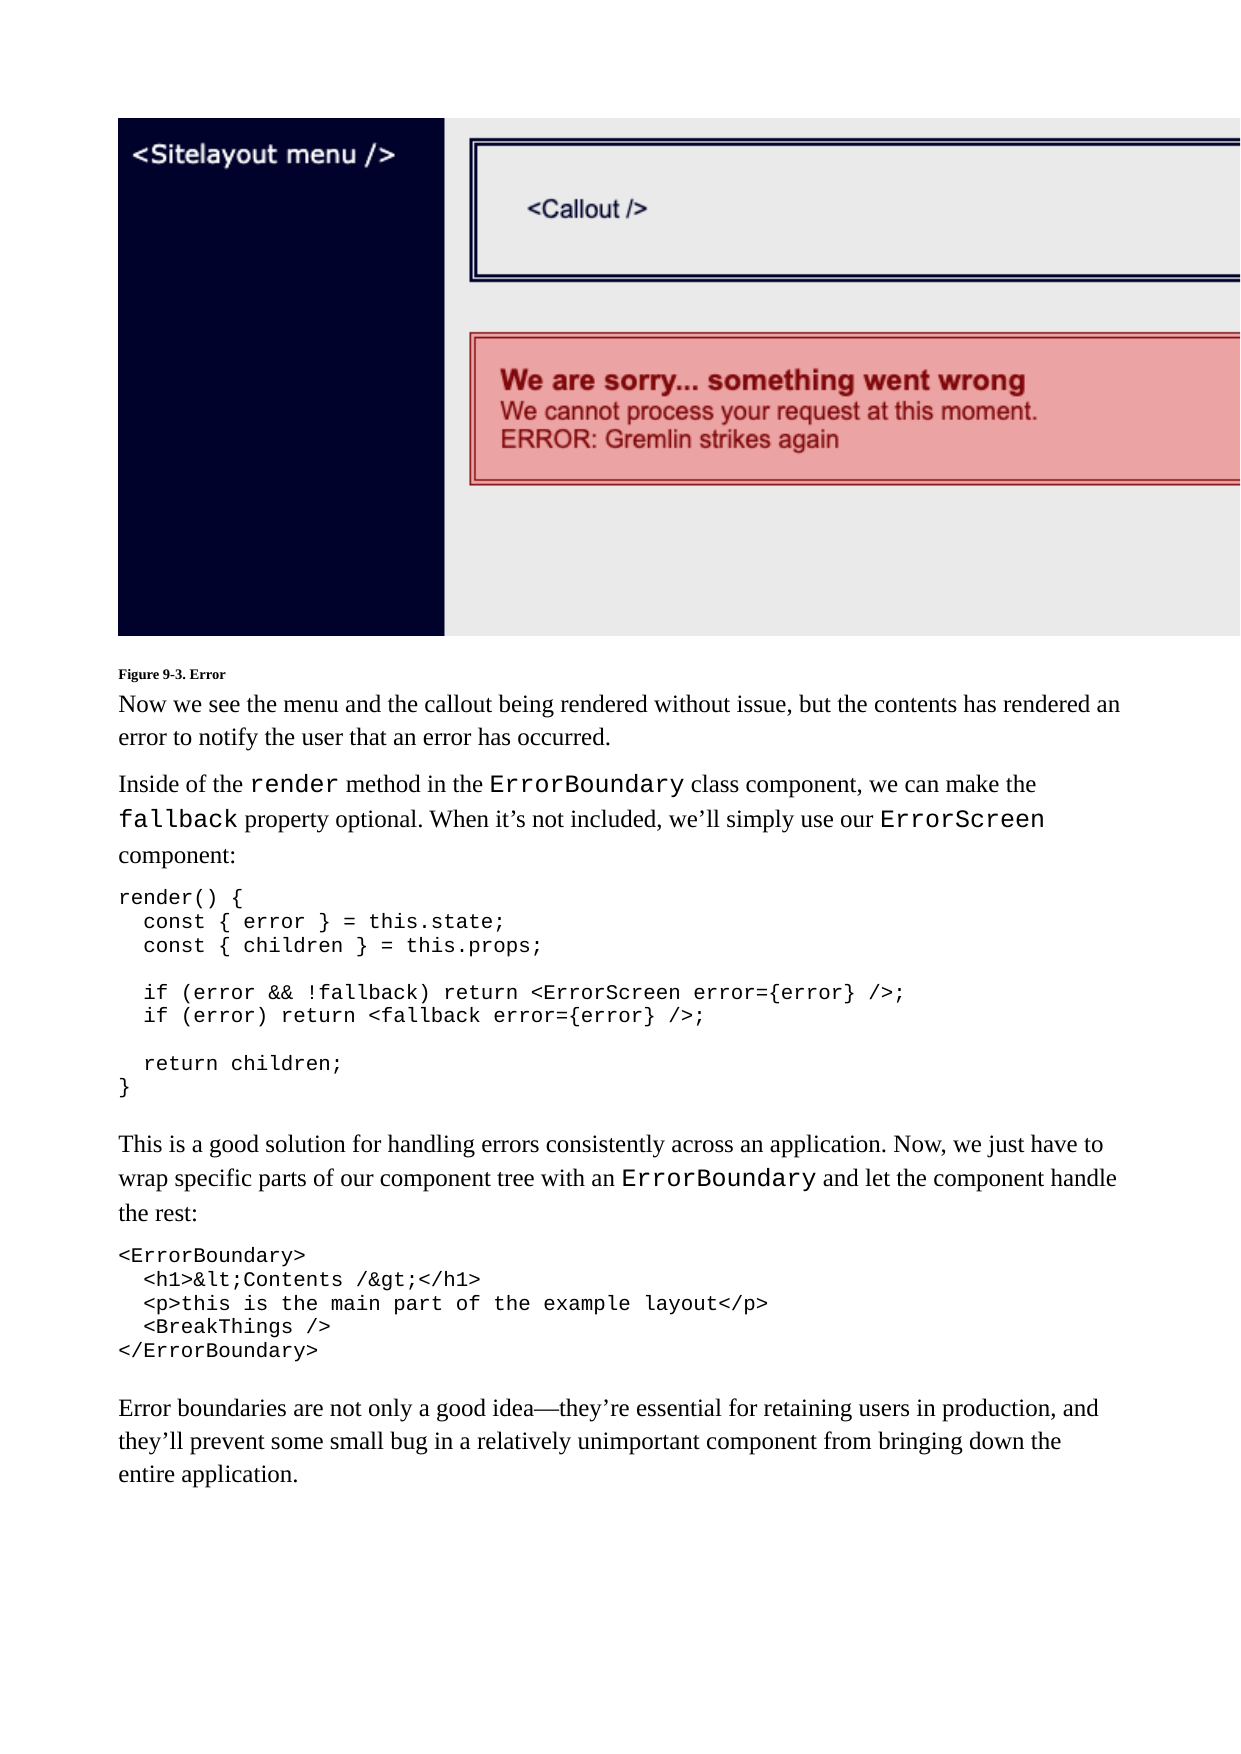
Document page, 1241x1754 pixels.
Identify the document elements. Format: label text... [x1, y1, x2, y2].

text Inside of the render method in the ErrorBoundary class component, we can make the fallback property optional. When it’s not included, we’ll simply use our ErrorScreen component: [118, 769, 1122, 868]
text <BreakThings /> [118, 1316, 1122, 1340]
text if (error && !fallback) return <ErrorScreen error={error} />; [118, 982, 1122, 1006]
text const { error } = this.state; [118, 911, 1122, 934]
subtitle Figure 9-3. Error [118, 666, 1122, 683]
text <h1>&lt;Contents /&gt;</h1> [118, 1269, 1122, 1293]
text return children; [118, 1053, 1122, 1076]
text Now we see the menu and the callout being rendered without issue, but the contents has rendered an error to notify the user that an error has occurred. [118, 689, 1122, 751]
text </ErrorBoundary> [118, 1340, 1122, 1363]
text const { children } = this.props; [118, 934, 1122, 958]
text if (error) return <fallback error={error} />; [118, 1006, 1122, 1029]
text <ErrorBoundary> [118, 1245, 1122, 1269]
picture [118, 118, 1241, 636]
text } [118, 1076, 1122, 1100]
text This is a good solution for handling errors consistently across an application. Now, we just have to wrap specific parts of our component tree with an ErrorBoundary and let the component handle the rest: [118, 1129, 1122, 1226]
text render() { [118, 887, 1122, 911]
text Error boundaries are not only a good idea—they’re essential for retaining users in production, and they’ll prevent some small bug in a relatively unimportant component from bringing down the entire application. [118, 1393, 1122, 1488]
text <p>this is the main part of the example layout</p> [118, 1293, 1122, 1316]
